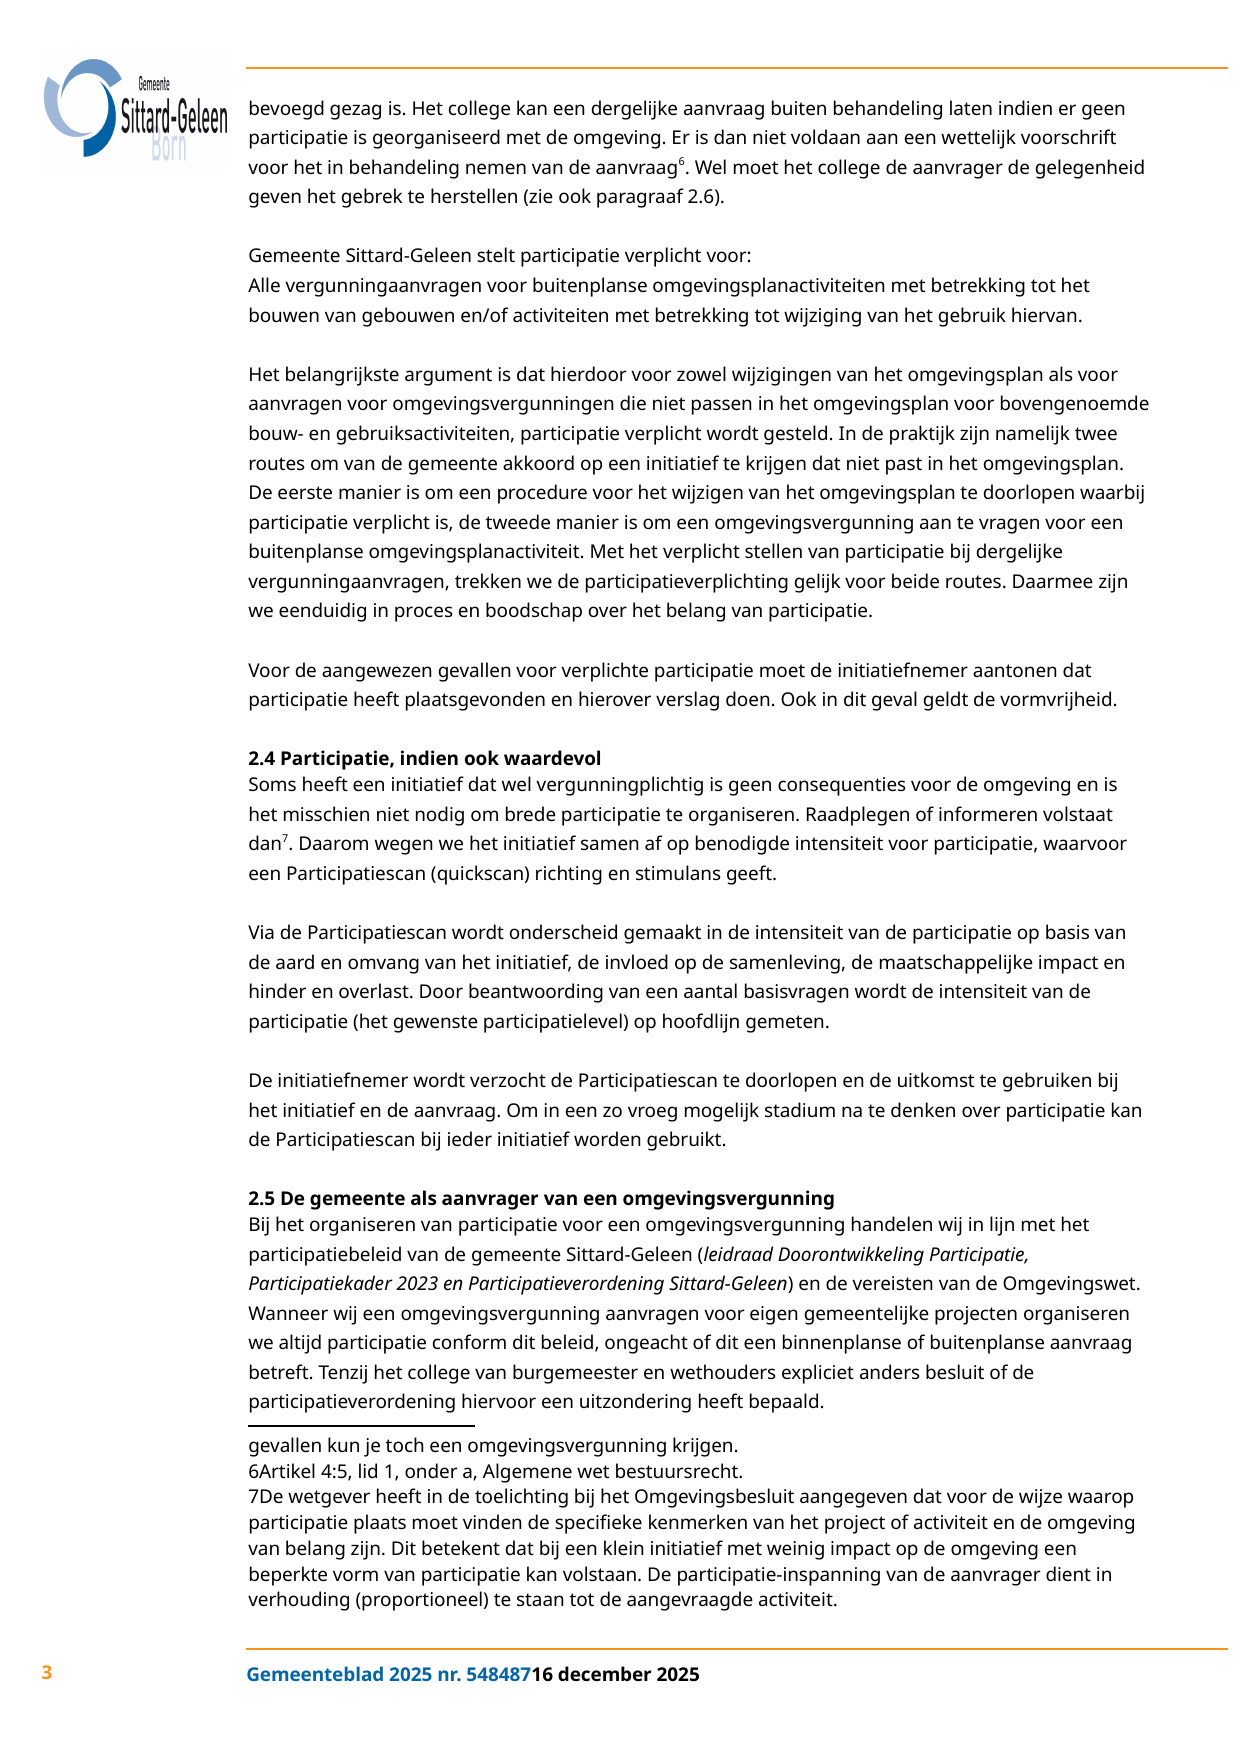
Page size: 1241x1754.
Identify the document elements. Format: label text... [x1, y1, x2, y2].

text Het belangrijkste argument is dat hierdoor voor zowel wijzigingen van het omgevingsplan als voor aanvragen voor omgevingsvergunningen die niet passen in het omgevingsplan voor bovengenoemde bouw- en gebruiksactiviteiten, participatie verplicht wordt gesteld. In de praktijk zijn namelijk twee routes om van de gemeente akkoord op een initiatief te krijgen dat niet past in het omgevingsplan. De eerste manier is om een procedure voor het wijzigen van het omgevingsplan te doorlopen waarbij participatie verplicht is, de tweede manier is om een omgevingsvergunning aan te vragen voor een buitenplanse omgevingsplanactiviteit. Met het verplicht stellen van participatie bij dergelijke vergunningaanvragen, trekken we de participatieverplichting gelijk voor beide routes. Daarmee zijn we eenduidig in proces en boodschap over het belang van participatie. [248, 361, 1152, 623]
text 2.5 De gemeente als aanvrager van een omgevingsvergunning [248, 1186, 1152, 1211]
text bevoegd gezag is. Het college kan een dergelijke aanvraag buiten behandeling laten indien er geen participatie is georganiseerd met de omgeving. Er is dan niet voldaan aan een wettelijk voorschrift voor het in behandeling nemen van de aanvraag. Wel moet het college de aanvrager de gelegenheid geven het gebrek te herstellen (zie ook paragraaf 2.6). [248, 95, 1152, 209]
text Gemeente Sittard-Geleen stelt participatie verplicht voor: [248, 243, 1152, 268]
text Via de Participatiescan wordt onderscheid gemaakt in de intensiteit van de participatie op basis van de aard en omvang van het initiatief, de invloed op de samenleving, de maatschappelijke impact en hinder en overlast. Door beantwoording van een aantal basisvragen wordt de intensiteit van de participatie (het gewenste participatielevel) op hoofdlijn gemeten. [248, 919, 1152, 1034]
text 2.4 Participatie, indien ook waardevol [248, 746, 1152, 771]
picture [41, 47, 231, 172]
text Voor de aangewezen gevallen voor verplichte participatie moet de initiatiefnemer aantonen dat participatie heeft plaatsgevonden en hierover verslag doen. Ook in dit geval geldt de vormvrijheid. [248, 657, 1152, 712]
text Soms heeft een initiatief dat wel vergunningplichtig is geen consequenties voor de omgeving en is het misschien niet nodig om brede participatie te organiseren. Raadplegen of informeren volstaat dan. Daarom wegen we het initiatief samen af op benodigde intensiteit voor participatie, waarvoor een Participatiescan (quickscan) richting en stimulans geeft. [248, 771, 1152, 886]
text gevallen kun je toch een omgevingsvergunning krijgen. [248, 1432, 1152, 1458]
text Artikel 4:5, lid 1, onder a, Algemene wet bestuursrecht. [248, 1458, 1152, 1483]
text Alle vergunningaanvragen voor buitenplanse omgevingsplanactiviteiten met betrekking tot het bouwen van gebouwen en/of activiteiten met betrekking tot wijziging van het gebruik hiervan. [248, 272, 1152, 328]
text Bij het organiseren van participatie voor een omgevingsvergunning handelen wij in lijn met het participatiebeleid van de gemeente Sittard-Geleen (leidraad Doorontwikkeling Participatie, Participatiekader 2023 en Participatieverordening Sittard-Geleen) en de vereisten van de Omgevingswet. Wanneer wij een omgevingsvergunning aanvragen voor eigen gemeentelijke projecten organiseren we altijd participatie conform dit beleid, ongeacht of dit een binnenplanse of buitenplanse aanvraag betreft. Tenzij het college van burgemeester en wethouders expliciet anders besluit of de participatieverordening hiervoor een uitzondering heeft bepaald. [248, 1211, 1152, 1414]
text De wetgever heeft in de toelichting bij het Omgevingsbesluit aangegeven dat voor de wijze waarop participatie plaats moet vinden de specifieke kenmerken van het project of activiteit en de omgeving van belang zijn. Dit betekent dat bij een klein initiatief met weinig impact op de omgeving een beperkte vorm van participatie kan volstaan. De participatie-inspanning van de aanvrager dient in verhouding (proportioneel) te staan tot de aangevraagde activiteit. [248, 1483, 1152, 1612]
text De initiatiefnemer wordt verzocht de Participatiescan te doorlopen en de uitkomst te gebruiken bij het initiatief en de aanvraag. Om in een zo vroeg mogelijk stadium na te denken over participatie kan de Participatiescan bij ieder initiatief worden gebruikt. [248, 1067, 1152, 1152]
